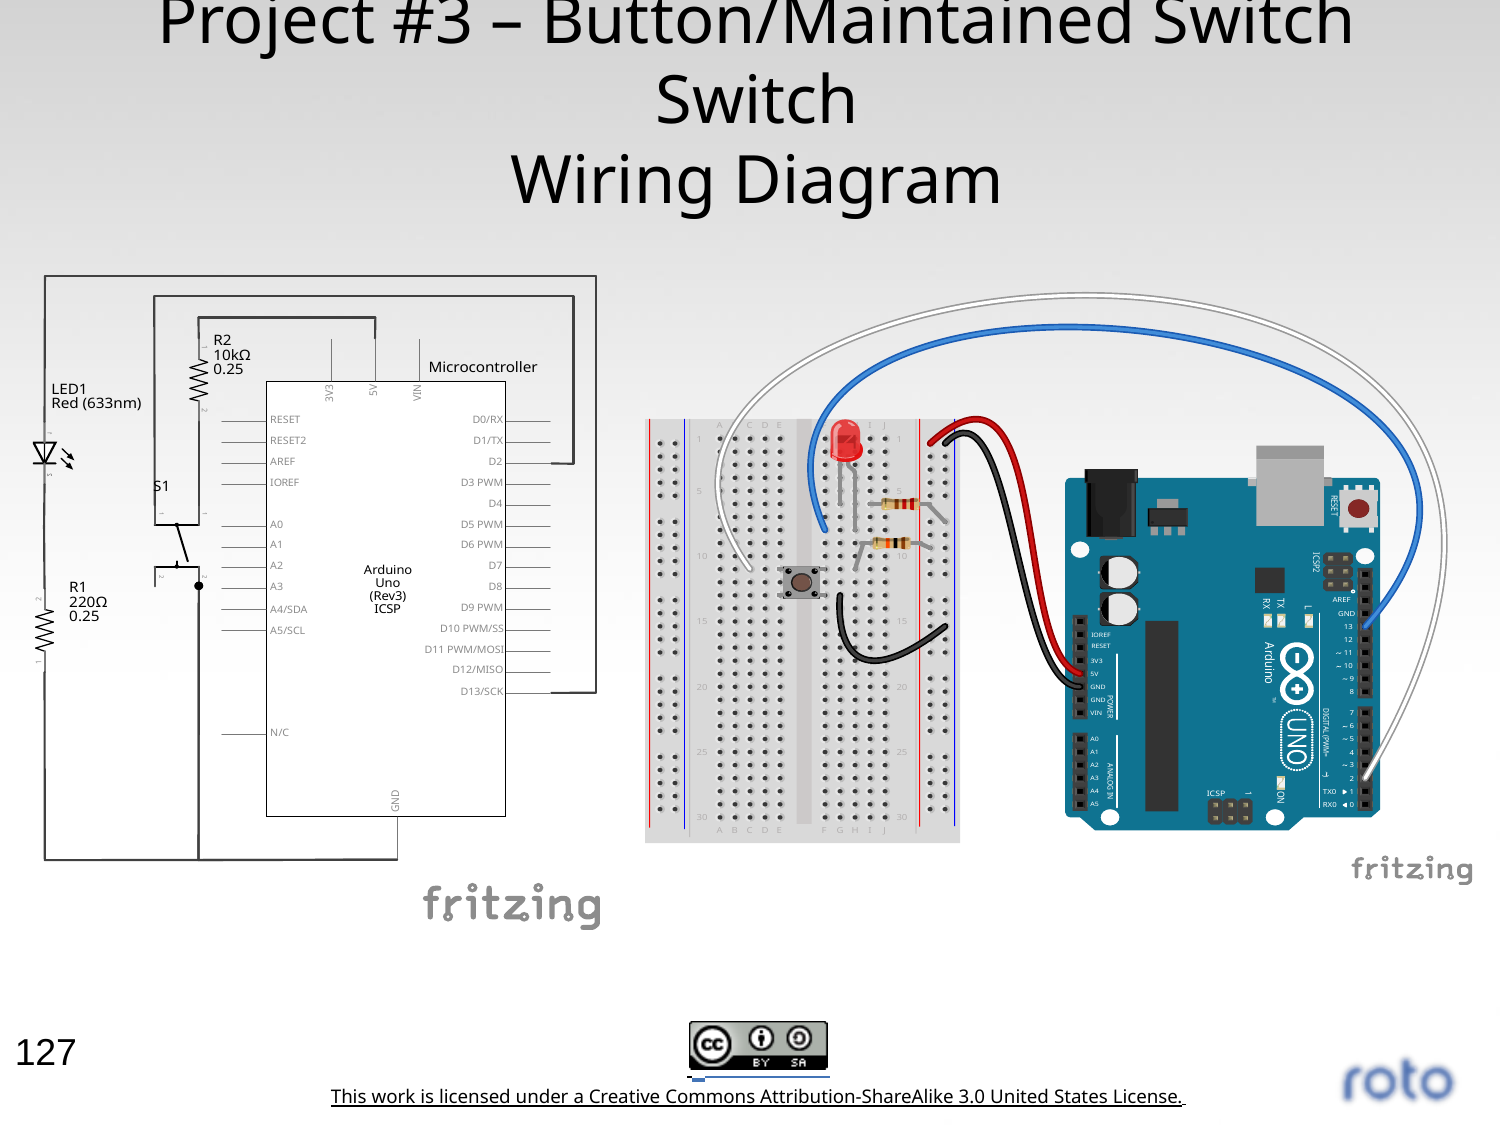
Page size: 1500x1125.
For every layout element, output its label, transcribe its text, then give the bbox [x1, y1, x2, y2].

picture [808, 191, 825, 199]
picture [685, 191, 704, 199]
picture [745, 191, 768, 198]
picture [0, 0, 1500, 1125]
picture [913, 191, 930, 199]
title Project #3 – Button/Maintained Switch Switch Wiring Diagram [75, 2, 1441, 191]
picture [846, 191, 865, 199]
